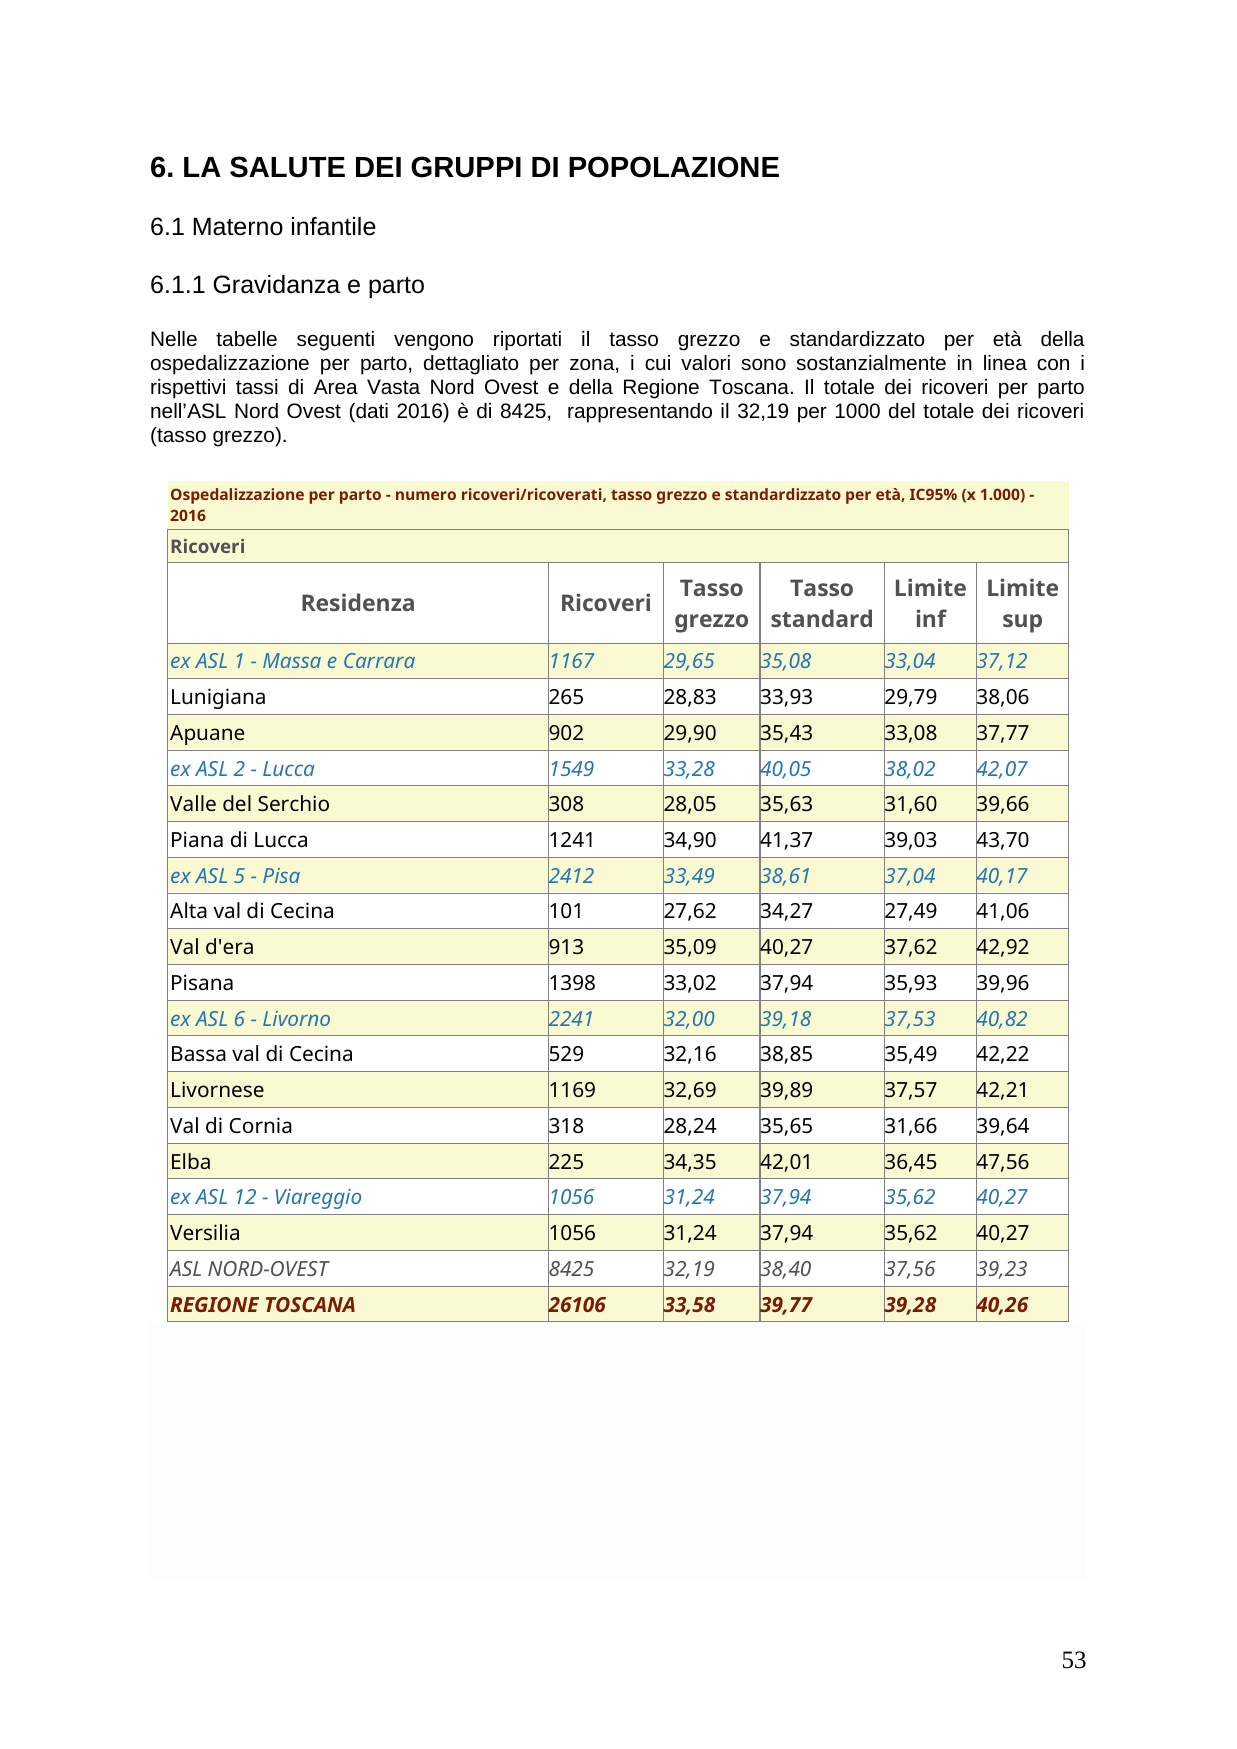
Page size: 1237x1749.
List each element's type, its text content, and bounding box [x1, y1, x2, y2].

table_cell 37,94 [761, 1179, 884, 1214]
table_cell 41,06 [977, 894, 1068, 928]
table_cell 37,94 [761, 1215, 884, 1250]
table_cell 31,24 [664, 1179, 759, 1214]
table_cell 37,94 [761, 965, 884, 1000]
table_cell 28,24 [664, 1108, 759, 1143]
table_cell 1241 [549, 822, 663, 857]
table_cell Elba [168, 1144, 548, 1178]
table_cell 32,69 [664, 1072, 759, 1107]
table_cell 35,62 [885, 1179, 976, 1214]
table_cell 39,89 [761, 1072, 884, 1107]
table_cell Residenza [168, 563, 548, 642]
table_cell 38,40 [761, 1251, 884, 1286]
table_cell Apuane [168, 715, 548, 749]
table_cell 29,79 [885, 679, 976, 714]
table_cell ex ASL 6 - Livorno [168, 1001, 548, 1035]
table_cell 225 [549, 1144, 663, 1178]
table_cell 37,12 [977, 644, 1068, 678]
table_cell 42,01 [761, 1144, 884, 1178]
table_cell 35,08 [761, 644, 884, 678]
table_cell 33,49 [664, 858, 759, 892]
table_cell 36,45 [885, 1144, 976, 1178]
table_cell 40,27 [761, 929, 884, 964]
table_cell Tasso grezzo [664, 563, 759, 642]
table_cell 37,56 [885, 1251, 976, 1286]
text 6.1.1 Gravidanza e parto [150, 270, 1086, 298]
table_cell 39,77 [761, 1287, 884, 1321]
table_cell 42,21 [977, 1072, 1068, 1107]
table_cell 40,17 [977, 858, 1068, 892]
table_cell ex ASL 5 - Pisa [168, 858, 548, 892]
table_cell 42,22 [977, 1036, 1068, 1071]
table_cell 41,37 [761, 822, 884, 857]
table_cell 39,18 [761, 1001, 884, 1035]
table_cell 39,64 [977, 1108, 1068, 1143]
text 6.1 Materno infantile [150, 212, 1086, 241]
table_cell 35,62 [885, 1215, 976, 1250]
table_cell Livornese [168, 1072, 548, 1107]
table_cell 37,62 [885, 929, 976, 964]
table_cell 33,04 [885, 644, 976, 678]
table_cell Limite inf [885, 563, 976, 642]
table_cell 26106 [549, 1287, 663, 1321]
table_cell 40,82 [977, 1001, 1068, 1035]
table_cell 35,63 [761, 786, 884, 821]
table_cell 39,23 [977, 1251, 1068, 1286]
table_cell 38,06 [977, 679, 1068, 714]
table_cell 39,66 [977, 786, 1068, 821]
table_cell Val d'era [168, 929, 548, 964]
table_cell Piana di Lucca [168, 822, 548, 857]
text 6. LA SALUTE DEI GRUPPI DI POPOLAZIONE [150, 150, 1086, 183]
table_cell 1549 [549, 751, 663, 785]
table_cell Bassa val di Cecina [168, 1036, 548, 1071]
table_cell ex ASL 2 - Lucca [168, 751, 548, 785]
table_cell 39,28 [885, 1287, 976, 1321]
table_cell ex ASL 12 - Viareggio [168, 1179, 548, 1214]
table_cell Ricoveri [549, 563, 663, 642]
table_cell 1167 [549, 644, 663, 678]
table_cell 31,66 [885, 1108, 976, 1143]
table_cell 37,77 [977, 715, 1068, 749]
table_cell 913 [549, 929, 663, 964]
table_cell 27,49 [885, 894, 976, 928]
table_cell 32,16 [664, 1036, 759, 1071]
table_cell 308 [549, 786, 663, 821]
table_cell 40,05 [761, 751, 884, 785]
table_cell 38,02 [885, 751, 976, 785]
table_cell ex ASL 1 - Massa e Carrara [168, 644, 548, 678]
table_cell Pisana [168, 965, 548, 1000]
table_cell ASL NORD-OVEST [168, 1251, 548, 1286]
table_cell 32,00 [664, 1001, 759, 1035]
table_cell 1056 [549, 1215, 663, 1250]
table_cell 1056 [549, 1179, 663, 1214]
table_cell 33,02 [664, 965, 759, 1000]
table_cell 28,05 [664, 786, 759, 821]
table_cell Valle del Serchio [168, 786, 548, 821]
table_cell 34,27 [761, 894, 884, 928]
table_cell 33,58 [664, 1287, 759, 1321]
table_cell 42,92 [977, 929, 1068, 964]
table_cell 40,27 [977, 1179, 1068, 1214]
table_cell 318 [549, 1108, 663, 1143]
table_cell 35,09 [664, 929, 759, 964]
table_cell Tasso standard [761, 563, 884, 642]
table_cell 35,43 [761, 715, 884, 749]
table_cell 35,65 [761, 1108, 884, 1143]
table_cell Lunigiana [168, 679, 548, 714]
table_cell 39,03 [885, 822, 976, 857]
table_cell Alta val di Cecina [168, 894, 548, 928]
table_cell 37,57 [885, 1072, 976, 1107]
table_cell 1169 [549, 1072, 663, 1107]
table_cell 47,56 [977, 1144, 1068, 1178]
table_cell 529 [549, 1036, 663, 1071]
table_cell Limite sup [977, 563, 1068, 642]
table_header Ospedalizzazione per parto - numero ricoveri/ricoverati, tasso grezzo e standardizzato per età, IC95% (x 1.000) - 2016 [168, 481, 1069, 529]
table_cell 33,93 [761, 679, 884, 714]
table_cell 35,49 [885, 1036, 976, 1071]
table_cell 37,04 [885, 858, 976, 892]
table_cell Ricoveri [168, 530, 1068, 562]
table_cell 29,90 [664, 715, 759, 749]
table_cell 32,19 [664, 1251, 759, 1286]
table_cell 28,83 [664, 679, 759, 714]
table_cell 101 [549, 894, 663, 928]
table_cell 38,61 [761, 858, 884, 892]
table_cell 37,53 [885, 1001, 976, 1035]
table_cell 31,60 [885, 786, 976, 821]
table_cell 43,70 [977, 822, 1068, 857]
table_cell 1398 [549, 965, 663, 1000]
table_cell 31,24 [664, 1215, 759, 1250]
table_cell 33,08 [885, 715, 976, 749]
table_cell 42,07 [977, 751, 1068, 785]
table_cell 40,27 [977, 1215, 1068, 1250]
table_cell 2241 [549, 1001, 663, 1035]
table_cell 34,35 [664, 1144, 759, 1178]
table_cell 29,65 [664, 644, 759, 678]
table_cell 33,28 [664, 751, 759, 785]
table_cell 39,96 [977, 965, 1068, 1000]
table_cell 265 [549, 679, 663, 714]
table_cell 34,90 [664, 822, 759, 857]
table_cell 8425 [549, 1251, 663, 1286]
table_cell Versilia [168, 1215, 548, 1250]
table_cell Val di Cornia [168, 1108, 548, 1143]
table_cell REGIONE TOSCANA [168, 1287, 548, 1321]
table_cell 40,26 [977, 1287, 1068, 1321]
table_cell 35,93 [885, 965, 976, 1000]
table_cell 2412 [549, 858, 663, 892]
text Nelle tabelle seguenti vengono riportati il tasso grezzo e standardizzato per età della ospedalizzazione per parto, dettagliato per zona, i cui valori sono sostanzialmente in linea con i rispettivi tassi di Area Vasta Nord Ovest e della Regione Toscana. Il totale dei ricoveri per parto nell’ASL Nord Ovest (dati 2016) è di 8425, rappresentando il 32,19 per 1000 del totale dei ricoveri (tasso grezzo). [150, 327, 1086, 447]
table_cell 38,85 [761, 1036, 884, 1071]
table_cell 27,62 [664, 894, 759, 928]
table_cell 902 [549, 715, 663, 749]
